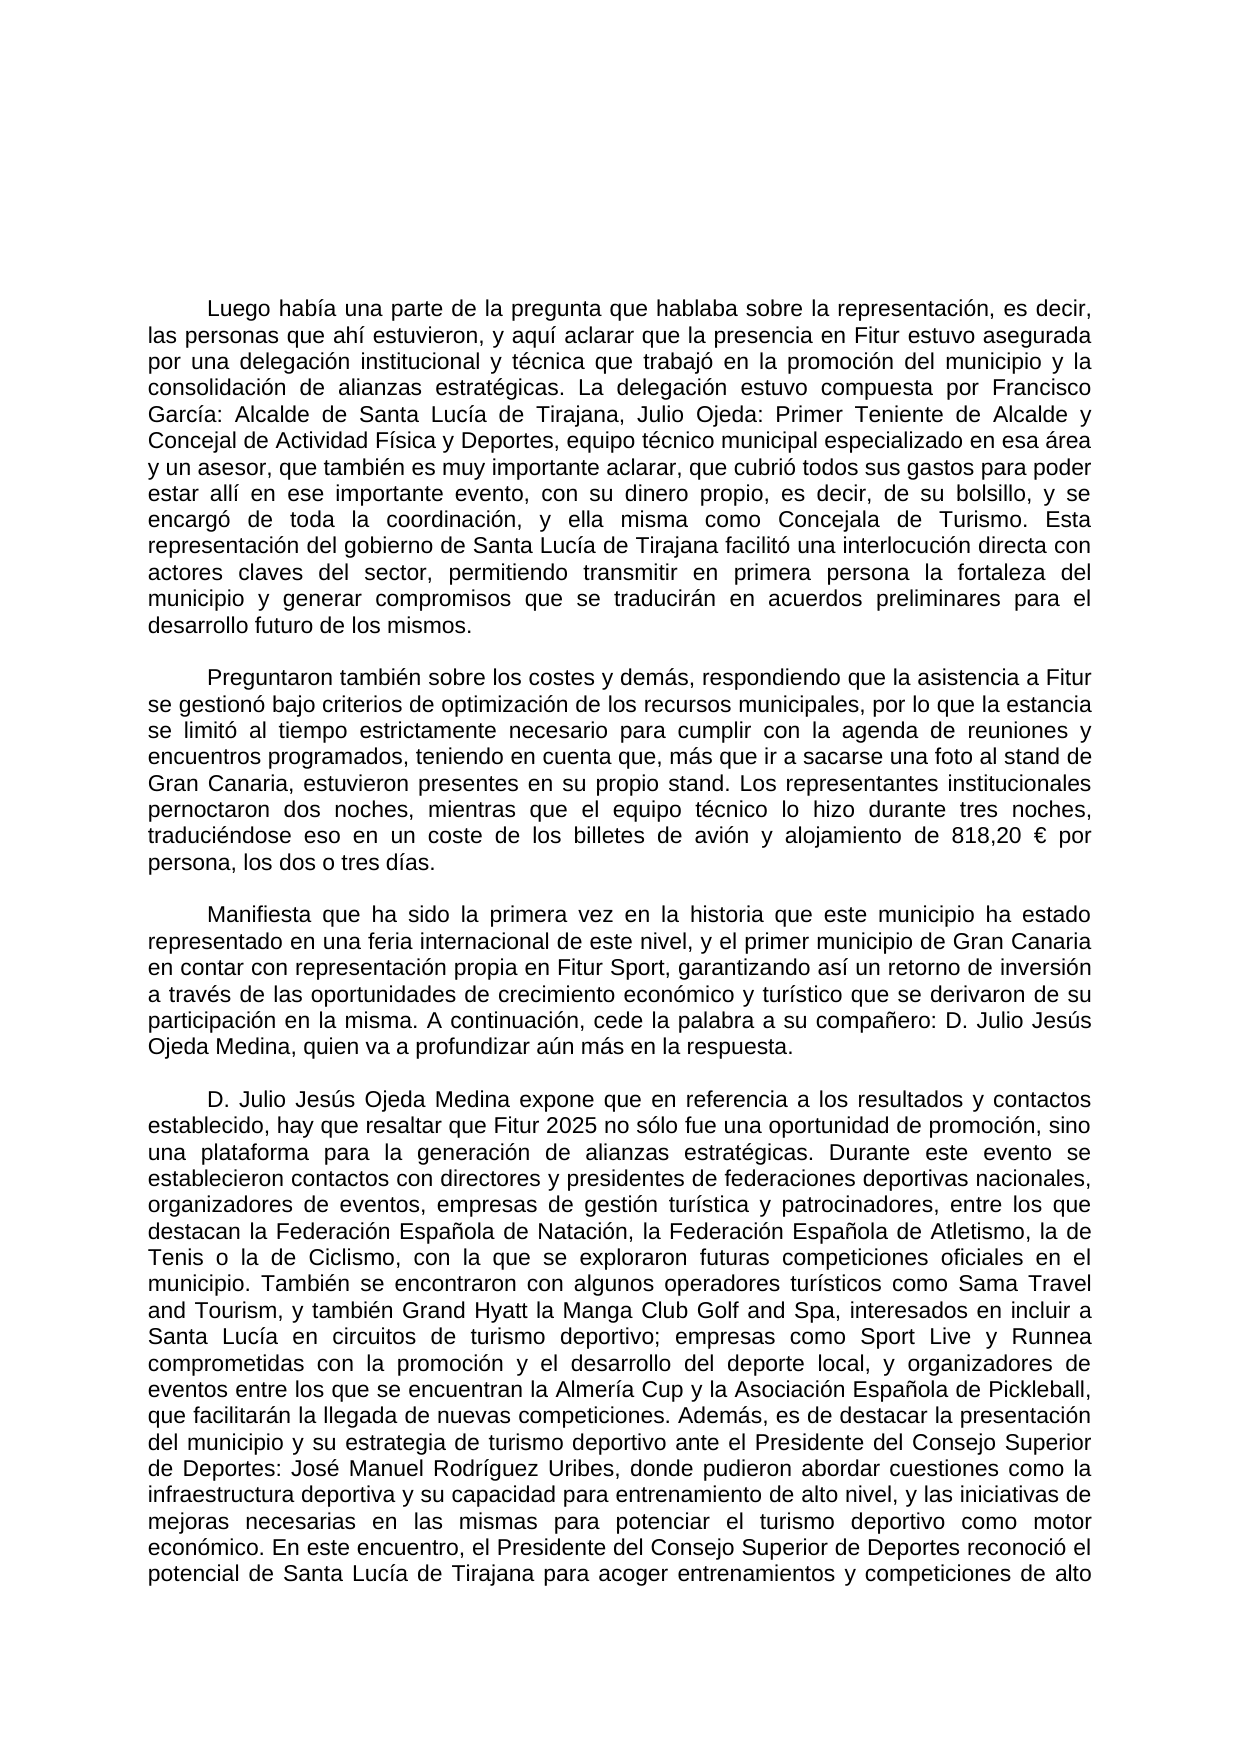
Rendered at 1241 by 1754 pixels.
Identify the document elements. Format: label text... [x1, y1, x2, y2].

text D. Julio Jesús Ojeda Medina expone que en referencia a los resultados y contactos establecido, hay que resaltar que Fitur 2025 no sólo fue una oportunidad de promoción, sino una plataforma para la generación de alianzas estratégicas. Durante este evento se establecieron contactos con directores y presidentes de federaciones deportivas nacionales, organizadores de eventos, empresas de gestión turística y patrocinadores, entre los que destacan la Federación Española de Natación, la Federación Española de Atletismo, la de Tenis o la de Ciclismo, con la que se exploraron futuras competiciones oficiales en el municipio. También se encontraron con algunos operadores turísticos como Sama Travel and Tourism, y también Grand Hyatt la Manga Club Golf and Spa, interesados en incluir a Santa Lucía en circuitos de turismo deportivo; empresas como Sport Live y Runnea comprometidas con la promoción y el desarrollo del deporte local, y organizadores de eventos entre los que se encuentran la Almería Cup y la Asociación Española de Pickleball, que facilitarán la llegada de nuevas competiciones. Además, es de destacar la presentación del municipio y su estrategia de turismo deportivo ante el Presidente del Consejo Superior de Deportes: José Manuel Rodríguez Uribes, donde pudieron abordar cuestiones como la infraestructura deportiva y su capacidad para entrenamiento de alto nivel, y las iniciativas de mejoras necesarias en las mismas para potenciar el turismo deportivo como motor económico. En este encuentro, el Presidente del Consejo Superior de Deportes reconoció el potencial de Santa Lucía de Tirajana para acoger entrenamientos y competiciones de alto [148, 1086, 1092, 1587]
text Manifiesta que ha sido la primera vez en la historia que este municipio ha estado representado en una feria internacional de este nivel, y el primer municipio de Gran Canaria en contar con representación propia en Fitur Sport, garantizando así un retorno de inversión a través de las oportunidades de crecimiento económico y turístico que se derivaron de su participación en la misma. A continuación, cede la palabra a su compañero: D. Julio Jesús Ojeda Medina, quien va a profundizar aún más en la respuesta. [148, 901, 1092, 1059]
text Preguntaron también sobre los costes y demás, respondiendo que la asistencia a Fitur se gestionó bajo criterios de optimización de los recursos municipales, por lo que la estancia se limitó al tiempo estrictamente necesario para cumplir con la agenda de reuniones y encuentros programados, teniendo en cuenta que, más que ir a sacarse una foto al stand de Gran Canaria, estuvieron presentes en su propio stand. Los representantes institucionales pernoctaron dos noches, mientras que el equipo técnico lo hizo durante tres noches, traduciéndose eso en un coste de los billetes de avión y alojamiento de 818,20 € por persona, los dos o tres días. [148, 664, 1092, 875]
text Luego había una parte de la pregunta que hablaba sobre la representación, es decir, las personas que ahí estuvieron, y aquí aclarar que la presencia en Fitur estuvo asegurada por una delegación institucional y técnica que trabajó en la promoción del municipio y la consolidación de alianzas estratégicas. La delegación estuvo compuesta por Francisco García: Alcalde de Santa Lucía de Tirajana, Julio Ojeda: Primer Teniente de Alcalde y Concejal de Actividad Física y Deportes, equipo técnico municipal especializado en esa área y un asesor, que también es muy importante aclarar, que cubrió todos sus gastos para poder estar allí en ese importante evento, con su dinero propio, es decir, de su bolsillo, y se encargó de toda la coordinación, y ella misma como Concejala de Turismo. Esta representación del gobierno de Santa Lucía de Tirajana facilitó una interlocución directa con actores claves del sector, permitiendo transmitir en primera persona la fortaleza del municipio y generar compromisos que se traducirán en acuerdos preliminares para el desarrollo futuro de los mismos. [148, 295, 1092, 638]
